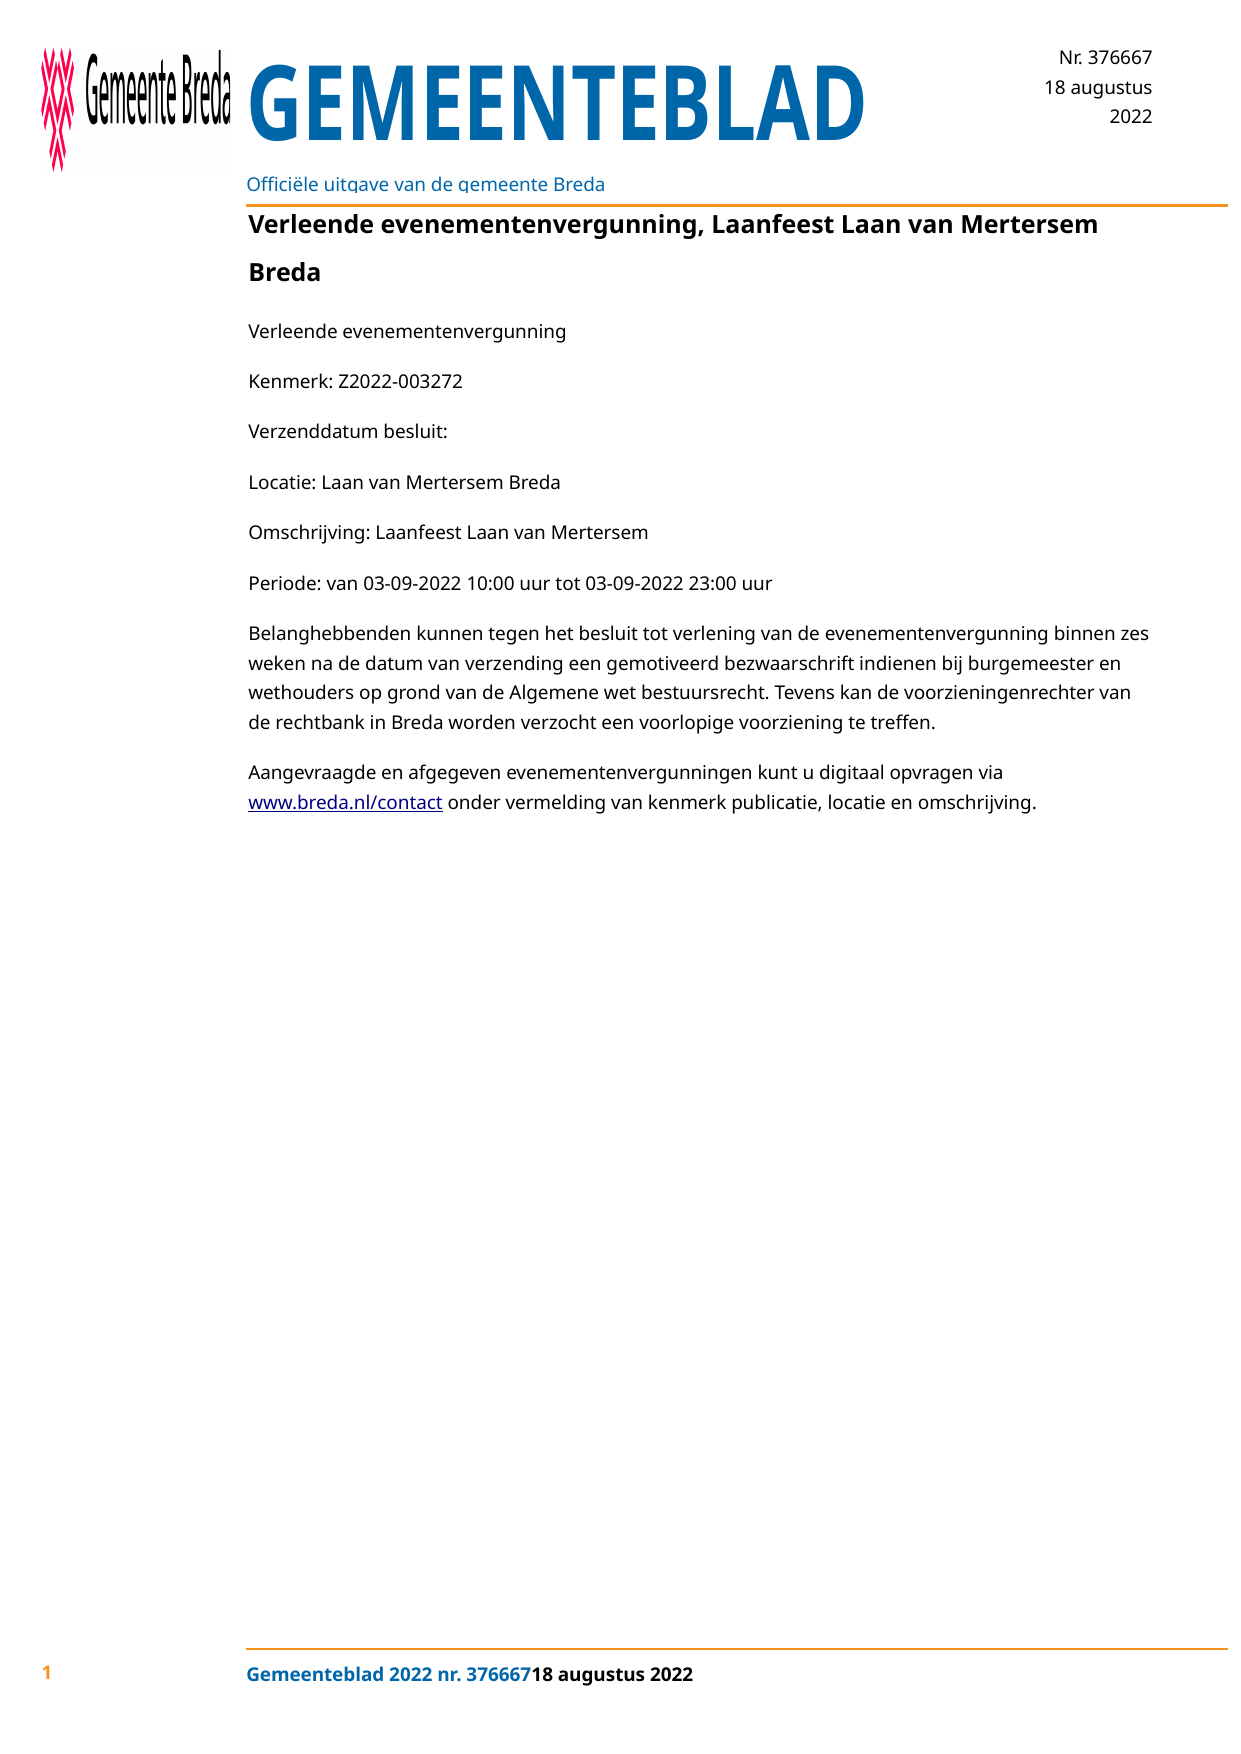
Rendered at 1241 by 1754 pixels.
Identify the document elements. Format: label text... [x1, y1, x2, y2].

picture [41, 47, 231, 172]
text Aangevraagde en afgegeven evenementenvergunningen kunt u digitaal opvragen via www.breda.nl/contact onder vermelding van kenmerk publicatie, locatie en omschrijving. [248, 759, 1152, 815]
text Verzenddatum besluit: [248, 419, 1152, 444]
text Kenmerk: Z2022-003272 [248, 368, 1152, 394]
text Belanghebbenden kunnen tegen het besluit tot verlening van de evenementenvergunning binnen zes weken na de datum van verzending een gemotiveerd bezwaarschrift indienen bij burgemeester en wethouders op grond van de Algemene wet bestuursrecht. Tevens kan de voorzieningenrechter van de rechtbank in Breda worden verzocht een voorlopige voorziening te treffen. [248, 620, 1152, 735]
text Verleende evenementenvergunning, Laanfeest Laan van Mertersem Breda [248, 207, 1152, 288]
text Omschrijving: Laanfeest Laan van Mertersem [248, 519, 1152, 545]
text Locatie: Laan van Mertersem Breda [248, 469, 1152, 495]
text Verleende evenementenvergunning [248, 318, 1152, 344]
text Periode: van 03-09-2022 10:00 uur tot 03-09-2022 23:00 uur [248, 570, 1152, 596]
